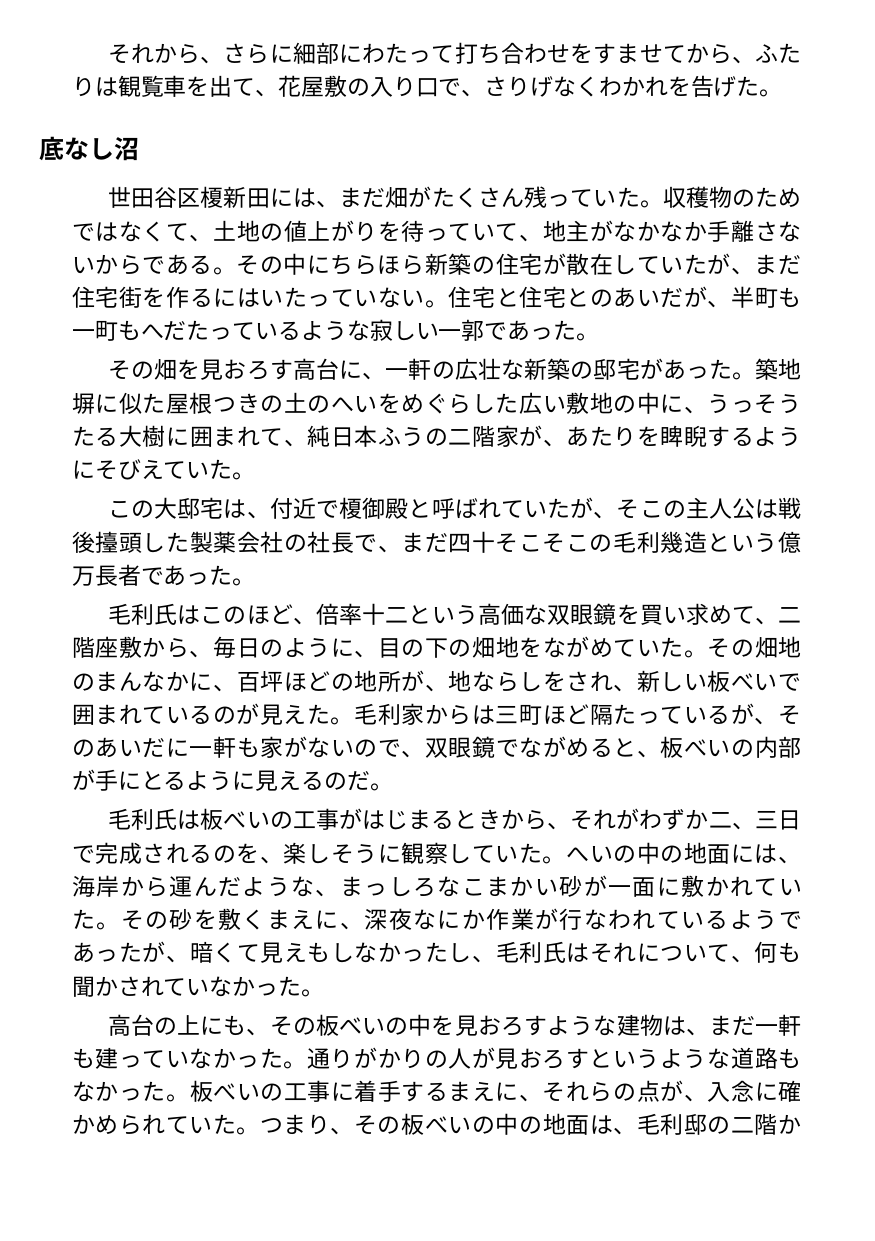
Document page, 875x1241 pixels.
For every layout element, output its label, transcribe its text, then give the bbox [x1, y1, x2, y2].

text その畑を見おろす高台に、一軒の広壮な新築の邸宅があった。築地塀に似た屋根つきの土のへいをめぐらした広い敷地の中に、うっそうたる大樹に囲まれて、純日本ふうの二階家が、あたりを睥睨するようにそびえていた。 [72, 352, 802, 485]
text 毛利氏はこのほど、倍率十二という高価な双眼鏡を買い求めて、二階座敷から、毎日のように、目の下の畑地をながめていた。その畑地のまんなかに、百坪ほどの地所が、地ならしをされ、新しい板べいで囲まれているのが見えた。毛利家からは三町ほど隔たっているが、そのあいだに一軒も家がないので、双眼鏡でながめると、板べいの内部が手にとるように見えるのだ。 [72, 597, 802, 796]
text それから、さらに細部にわたって打ち合わせをすませてから、ふたりは観覧車を出て、花屋敷の入り口で、さりげなくわかれを告げた。 [72, 36, 802, 102]
subtitle 底なし沼 [36, 126, 838, 168]
text 世田谷区榎新田には、まだ畑がたくさん残っていた。収穫物のためではなくて、土地の値上がりを待っていて、地主がなかなか手離さないからである。その中にちらほら新築の住宅が散在していたが、まだ住宅街を作るにはいたっていない。住宅と住宅とのあいだが、半町も一町もへだたっているような寂しい一郭であった。 [72, 180, 802, 346]
text 毛利氏は板べいの工事がはじまるときから、それがわずか二、三日で完成されるのを、楽しそうに観察していた。へいの中の地面には、海岸から運んだような、まっしろなこまかい砂が一面に敷かれていた。その砂を敷くまえに、深夜なにか作業が行なわれているようであったが、暗くて見えもしなかったし、毛利氏はそれについて、何も聞かされていなかった。 [72, 802, 802, 1002]
text この大邸宅は、付近で榎御殿と呼ばれていたが、そこの主人公は戦後擡頭した製薬会社の社長で、まだ四十そこそこの毛利幾造という億万長者であった。 [72, 491, 802, 591]
text 高台の上にも、その板べいの中を見おろすような建物は、まだ一軒も建っていなかった。通りがかりの人が見おろすというような道路もなかった。板べいの工事に着手するまえに、それらの点が、入念に確かめられていた。つまり、その板べいの中の地面は、毛利邸の二階か [72, 1007, 802, 1140]
